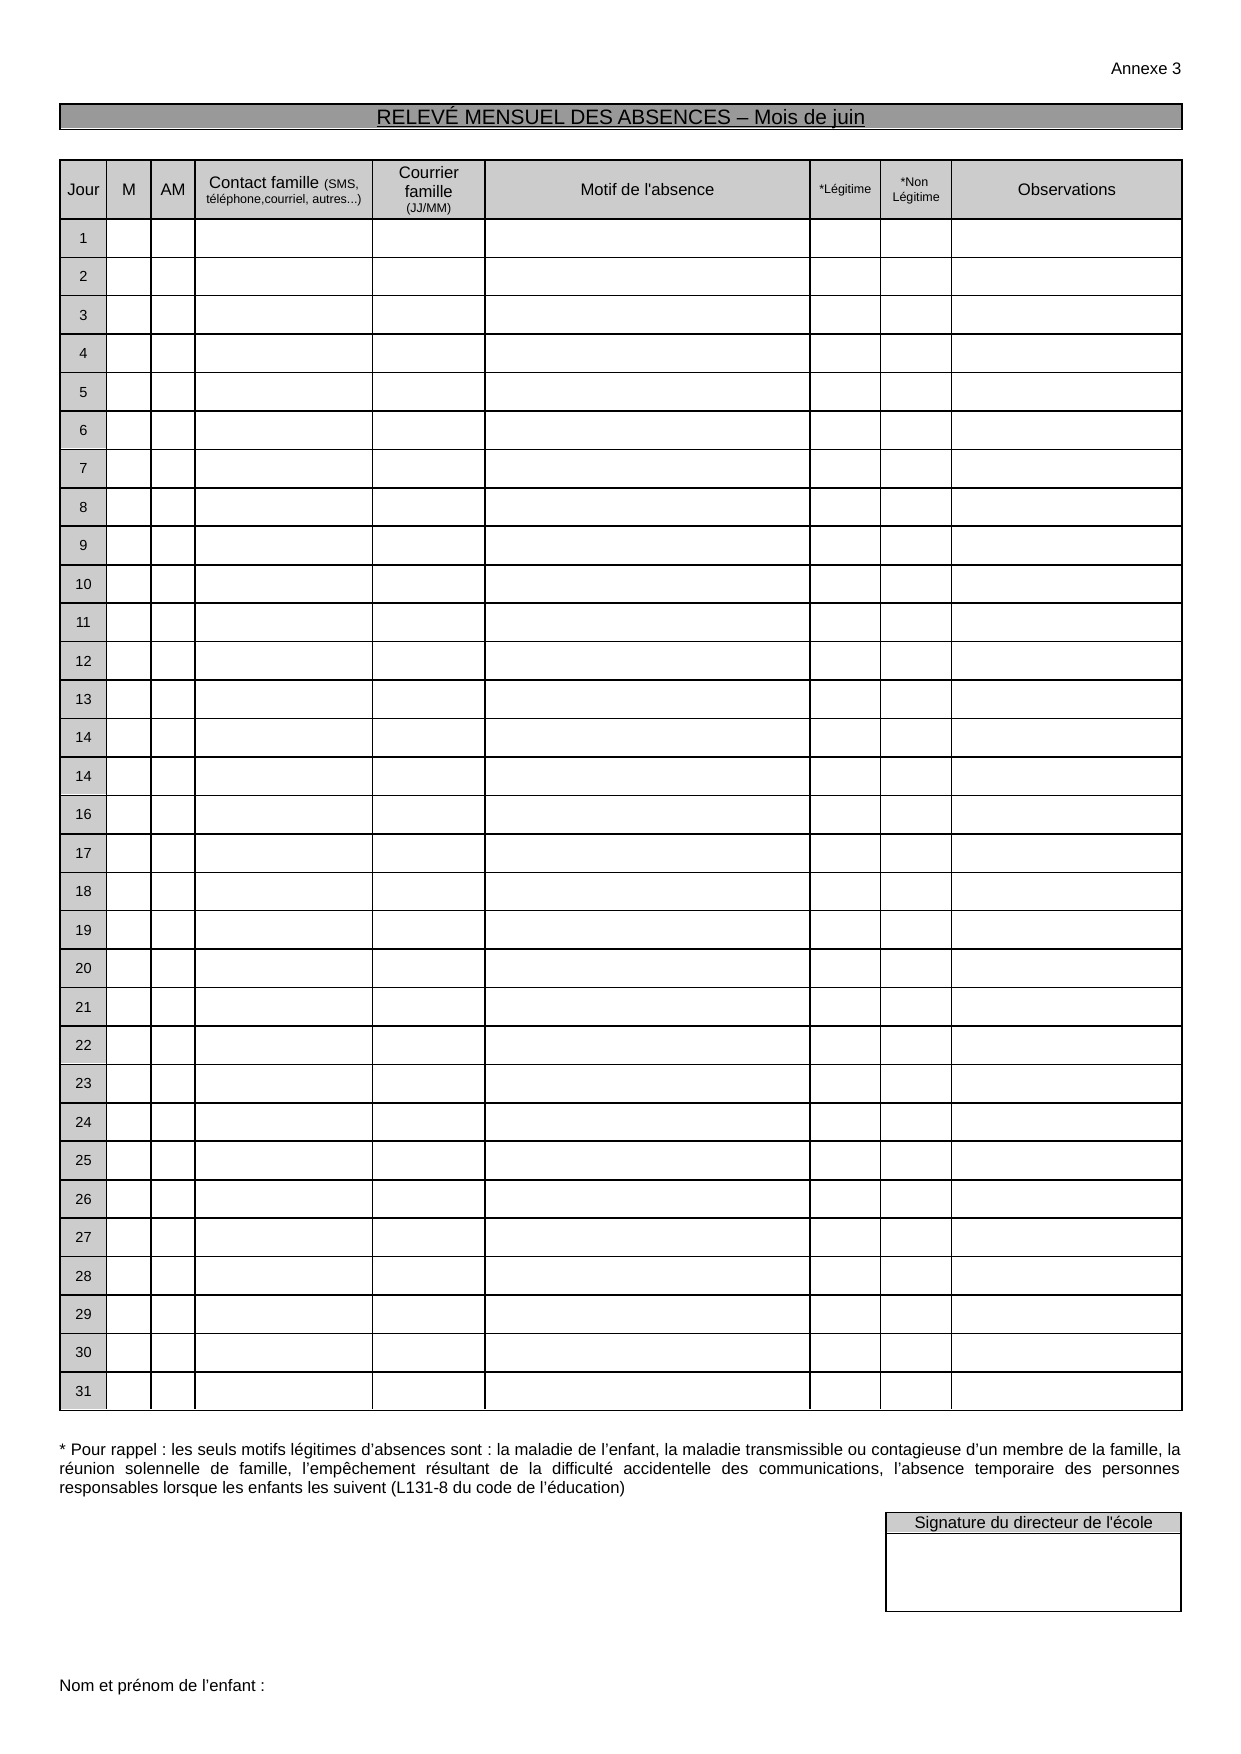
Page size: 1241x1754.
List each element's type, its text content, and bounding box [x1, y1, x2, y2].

table_cell [107, 1181, 150, 1217]
table_cell 14 [61, 719, 106, 756]
table_header Contact famille (SMS, téléphone,courriel, autres...) [196, 161, 372, 218]
table_cell [373, 527, 484, 564]
table_cell [196, 335, 372, 372]
table_cell [196, 258, 372, 295]
table_cell [373, 911, 484, 948]
table_cell 14 [61, 758, 106, 794]
table_cell [811, 681, 880, 718]
table_cell [952, 1296, 1181, 1333]
table_cell 21 [61, 988, 106, 1025]
table_cell 1 [61, 220, 106, 256]
table_cell [373, 1334, 484, 1371]
table_header Motif de l'absence [486, 161, 809, 218]
table_cell [196, 1334, 372, 1371]
table_cell [107, 604, 150, 641]
table_cell [881, 719, 951, 756]
table_cell [196, 1296, 372, 1333]
table_cell [486, 412, 809, 448]
table_cell 28 [61, 1257, 106, 1294]
table_cell [152, 1181, 194, 1217]
table_cell [952, 835, 1181, 871]
table_cell [887, 1534, 1180, 1611]
table_cell [881, 1104, 951, 1140]
table_cell [881, 1027, 951, 1063]
table_cell [486, 1257, 809, 1294]
table_cell [881, 604, 951, 641]
table_cell [196, 527, 372, 564]
table_cell [811, 489, 880, 525]
table_cell [811, 1373, 880, 1409]
table_cell [811, 1104, 880, 1140]
table_cell 8 [61, 489, 106, 525]
table_cell [107, 1334, 150, 1371]
table_cell [881, 412, 951, 448]
table_cell [952, 758, 1181, 794]
table_cell [811, 335, 880, 372]
table_cell [373, 1219, 484, 1256]
table_cell 6 [61, 412, 106, 448]
table_cell [152, 950, 194, 987]
table_cell [486, 566, 809, 602]
table_cell [373, 642, 484, 679]
table_cell 30 [61, 1334, 106, 1371]
table_cell [373, 296, 484, 333]
table_cell [881, 988, 951, 1025]
table_cell [107, 758, 150, 794]
table_cell [196, 1065, 372, 1102]
table_cell [152, 373, 194, 410]
table_cell [196, 911, 372, 948]
table_cell [152, 642, 194, 679]
table_cell [811, 988, 880, 1025]
table_cell [486, 950, 809, 987]
table_cell [952, 489, 1181, 525]
table_cell [486, 873, 809, 910]
table_cell [881, 258, 951, 295]
table_cell [152, 604, 194, 641]
table_cell [152, 1104, 194, 1140]
table_cell [952, 296, 1181, 333]
table_cell [373, 988, 484, 1025]
table_cell 12 [61, 642, 106, 679]
table_cell [952, 719, 1181, 756]
table_cell [152, 873, 194, 910]
table_cell [107, 642, 150, 679]
table_cell [952, 1219, 1181, 1256]
table_cell [811, 1181, 880, 1217]
table_cell [811, 1334, 880, 1371]
table_cell [373, 1104, 484, 1140]
table_cell [811, 527, 880, 564]
table_cell [152, 220, 194, 256]
table_cell 23 [61, 1065, 106, 1102]
table_cell [952, 258, 1181, 295]
table_cell [196, 450, 372, 487]
table_cell [196, 1219, 372, 1256]
table_cell [196, 1142, 372, 1179]
table_cell [373, 950, 484, 987]
table_cell [152, 335, 194, 372]
table_cell [107, 1142, 150, 1179]
table_cell [152, 1296, 194, 1333]
table_cell [373, 873, 484, 910]
table_cell [152, 527, 194, 564]
table_cell [373, 489, 484, 525]
table_cell [811, 412, 880, 448]
table_cell [196, 604, 372, 641]
table_cell [486, 719, 809, 756]
table_cell [152, 1142, 194, 1179]
table_cell [811, 1027, 880, 1063]
table_cell [952, 1027, 1181, 1063]
table_cell [107, 296, 150, 333]
table_cell [811, 1142, 880, 1179]
table_cell [152, 681, 194, 718]
table_cell [952, 450, 1181, 487]
table_cell [811, 604, 880, 641]
table_cell [107, 1373, 150, 1409]
table_cell [486, 911, 809, 948]
table_cell [107, 988, 150, 1025]
table_cell [373, 373, 484, 410]
table_cell [107, 1296, 150, 1333]
table_cell [373, 1142, 484, 1179]
table_cell [952, 1142, 1181, 1179]
table_cell [881, 758, 951, 794]
table_cell [881, 1334, 951, 1371]
table_cell [107, 527, 150, 564]
table_cell [373, 796, 484, 833]
table_cell [881, 796, 951, 833]
table_cell 24 [61, 1104, 106, 1140]
table_cell [486, 527, 809, 564]
table_cell [152, 1065, 194, 1102]
table_cell 5 [61, 373, 106, 410]
table_cell [881, 450, 951, 487]
table_cell [952, 220, 1181, 256]
table_cell [486, 835, 809, 871]
table_cell [952, 566, 1181, 602]
table_cell [486, 220, 809, 256]
table_cell 10 [61, 566, 106, 602]
table_cell 26 [61, 1181, 106, 1217]
table_cell [152, 450, 194, 487]
table_cell [196, 719, 372, 756]
table_cell [373, 758, 484, 794]
table_cell [107, 566, 150, 602]
table_cell [881, 950, 951, 987]
table_cell 22 [61, 1027, 106, 1063]
table_cell [486, 450, 809, 487]
table_cell [881, 1065, 951, 1102]
table_cell [373, 681, 484, 718]
table_cell [811, 642, 880, 679]
table_cell [952, 335, 1181, 372]
table_cell [373, 1181, 484, 1217]
table_header Courrier famille (JJ/MM) [373, 161, 484, 218]
table_cell 19 [61, 911, 106, 948]
table_cell [811, 950, 880, 987]
table_cell [107, 1257, 150, 1294]
table_cell 18 [61, 873, 106, 910]
table_cell [881, 527, 951, 564]
table_cell [952, 796, 1181, 833]
table_cell [373, 220, 484, 256]
table_cell [811, 873, 880, 910]
table_cell [196, 873, 372, 910]
table_cell [952, 1104, 1181, 1140]
table_cell [811, 911, 880, 948]
table_cell [952, 527, 1181, 564]
table_cell 13 [61, 681, 106, 718]
table_cell [486, 988, 809, 1025]
table_cell [152, 258, 194, 295]
table_cell [881, 220, 951, 256]
table_cell [107, 950, 150, 987]
table_cell [373, 335, 484, 372]
table_cell [952, 681, 1181, 718]
table_cell [107, 1219, 150, 1256]
table_cell [107, 1027, 150, 1063]
table_cell [196, 1373, 372, 1409]
table_cell [196, 1027, 372, 1063]
table_cell [486, 642, 809, 679]
table_cell [486, 758, 809, 794]
table_header M [107, 161, 150, 218]
table_cell [486, 1219, 809, 1256]
table_cell [881, 911, 951, 948]
table_cell [952, 1257, 1181, 1294]
table_cell [952, 873, 1181, 910]
table_cell [881, 296, 951, 333]
table_cell [373, 835, 484, 871]
table_cell [486, 1027, 809, 1063]
table_cell [486, 258, 809, 295]
table_cell [486, 296, 809, 333]
table_cell 2 [61, 258, 106, 295]
table_cell [952, 373, 1181, 410]
table_cell [811, 296, 880, 333]
table_cell [881, 1257, 951, 1294]
table_cell [196, 950, 372, 987]
table_cell [486, 796, 809, 833]
table_cell [486, 1142, 809, 1179]
table_cell [152, 911, 194, 948]
table_cell [152, 758, 194, 794]
table_cell [952, 988, 1181, 1025]
table_cell [811, 719, 880, 756]
table_cell [196, 1181, 372, 1217]
table_cell [196, 412, 372, 448]
table_cell [881, 835, 951, 871]
table_cell [196, 642, 372, 679]
table_cell [107, 719, 150, 756]
table_cell [152, 835, 194, 871]
table_cell [107, 220, 150, 256]
table_cell [107, 835, 150, 871]
table_cell [373, 1065, 484, 1102]
table_cell [952, 911, 1181, 948]
table_cell [152, 1257, 194, 1294]
table_cell [373, 719, 484, 756]
table_cell [196, 220, 372, 256]
table_cell [196, 758, 372, 794]
table_cell [881, 335, 951, 372]
table_header RELEVÉ MENSUEL DES ABSENCES – Mois de juin [61, 105, 1181, 128]
table_cell [373, 604, 484, 641]
table_cell [881, 1181, 951, 1217]
table_cell [196, 681, 372, 718]
table_cell [152, 412, 194, 448]
table_cell [196, 835, 372, 871]
table_cell [152, 1027, 194, 1063]
table_cell [881, 642, 951, 679]
table_cell [373, 1373, 484, 1409]
table_cell [373, 1257, 484, 1294]
table_cell [486, 1334, 809, 1371]
table_cell [107, 373, 150, 410]
table_cell [486, 681, 809, 718]
table_cell [373, 258, 484, 295]
table_cell [152, 719, 194, 756]
table_cell [486, 1181, 809, 1217]
table_cell [881, 1219, 951, 1256]
table_cell [881, 681, 951, 718]
table_cell 11 [61, 604, 106, 641]
table_cell [373, 450, 484, 487]
table_cell [881, 1296, 951, 1333]
table_cell [952, 1181, 1181, 1217]
table_cell [107, 335, 150, 372]
table_cell [486, 1296, 809, 1333]
table_cell [107, 450, 150, 487]
table_cell [196, 988, 372, 1025]
table_cell [811, 1257, 880, 1294]
table_cell [486, 1065, 809, 1102]
table_cell 31 [61, 1373, 106, 1409]
table_header AM [152, 161, 194, 218]
table_cell [107, 1104, 150, 1140]
table_cell [486, 489, 809, 525]
table_cell [107, 873, 150, 910]
table_cell [881, 566, 951, 602]
table_cell [373, 1296, 484, 1333]
table_cell [152, 296, 194, 333]
table_cell [811, 373, 880, 410]
table_cell [152, 1334, 194, 1371]
table_cell [486, 604, 809, 641]
table_cell [811, 450, 880, 487]
table_cell [811, 796, 880, 833]
table_cell [881, 1373, 951, 1409]
table_cell [152, 796, 194, 833]
table_header Signature du directeur de l'école [887, 1513, 1180, 1532]
table_cell 25 [61, 1142, 106, 1179]
table_header Observations [952, 161, 1181, 218]
table_cell [486, 1104, 809, 1140]
table_cell [196, 296, 372, 333]
table_cell [952, 950, 1181, 987]
table_cell [107, 258, 150, 295]
table_cell [152, 1219, 194, 1256]
table_cell [811, 758, 880, 794]
table_cell [881, 1142, 951, 1179]
table_cell [952, 604, 1181, 641]
table_cell [486, 335, 809, 372]
table_cell 17 [61, 835, 106, 871]
table_cell [373, 1027, 484, 1063]
table_cell [373, 566, 484, 602]
table_cell [486, 1373, 809, 1409]
table_cell 7 [61, 450, 106, 487]
table_cell [196, 1257, 372, 1294]
table_header *Non Légitime [881, 161, 951, 218]
table_cell [811, 1219, 880, 1256]
table_cell [196, 373, 372, 410]
table_cell [107, 489, 150, 525]
table_cell [196, 566, 372, 602]
table_cell [881, 873, 951, 910]
table_cell [196, 489, 372, 525]
table_cell [811, 566, 880, 602]
table_cell [952, 1334, 1181, 1371]
table_cell 20 [61, 950, 106, 987]
table_cell [152, 988, 194, 1025]
table_cell 3 [61, 296, 106, 333]
table_cell [811, 835, 880, 871]
table_cell [107, 412, 150, 448]
table_cell [152, 489, 194, 525]
table_cell [486, 373, 809, 410]
table_cell [373, 412, 484, 448]
table_header Jour [61, 161, 106, 218]
table_cell [881, 489, 951, 525]
table_cell [152, 566, 194, 602]
table_cell [196, 1104, 372, 1140]
table_cell [881, 373, 951, 410]
table_cell [107, 1065, 150, 1102]
table_cell [952, 642, 1181, 679]
table_cell 16 [61, 796, 106, 833]
table_header *Légitime [811, 161, 880, 218]
table_cell 4 [61, 335, 106, 372]
table_cell [152, 1373, 194, 1409]
table_cell [196, 796, 372, 833]
table_cell [107, 911, 150, 948]
table_cell [811, 258, 880, 295]
table_cell [952, 412, 1181, 448]
table_cell [107, 796, 150, 833]
table_cell 29 [61, 1296, 106, 1333]
table_cell [107, 681, 150, 718]
text * Pour rappel : les seuls motifs légitimes d’absences sont : la maladie de l’enfant, la maladie transmissible ou contagieuse d’un membre de la famille, la réunion solennelle de famille, l’empêchement résultant de la difficulté accidentelle des communications, l’absence temporaire des personnes responsables lorsque les enfants les suivent (L131-8 du code de l’éducation) [59, 1440, 1181, 1497]
table_cell [811, 220, 880, 256]
table_cell [811, 1296, 880, 1333]
table_cell 27 [61, 1219, 106, 1256]
table_cell 9 [61, 527, 106, 564]
table_cell [811, 1065, 880, 1102]
table_cell [952, 1065, 1181, 1102]
table_cell [952, 1373, 1181, 1409]
